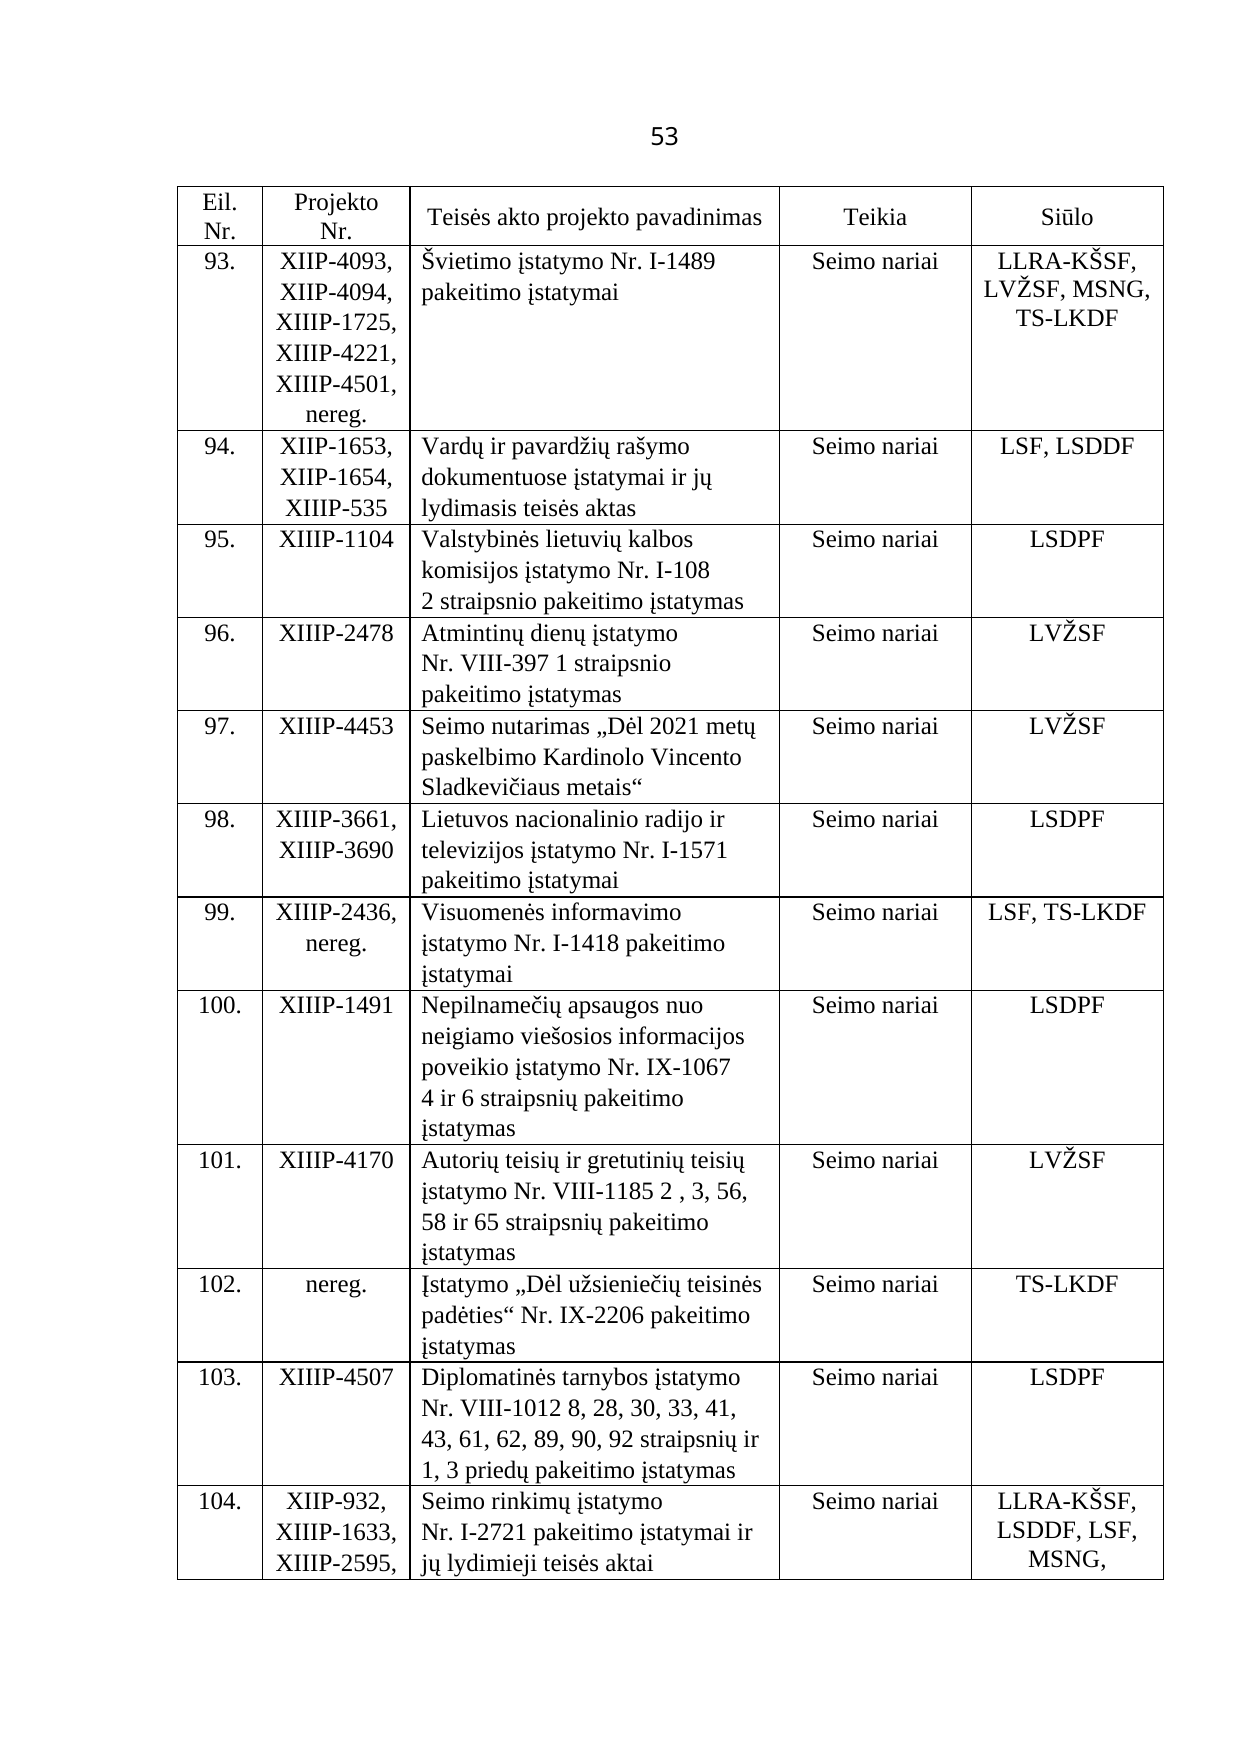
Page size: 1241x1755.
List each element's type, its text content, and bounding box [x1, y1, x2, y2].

table_cell LSDPF [972, 525, 1163, 617]
table_cell 95. [178, 525, 262, 617]
table_cell Seimo nariai [780, 898, 971, 989]
table_cell 99. [178, 898, 262, 989]
table_cell Švietimo įstatymo Nr. I-1489 pakeitimo įstatymai [411, 246, 779, 430]
table_cell LSDPF [972, 991, 1163, 1144]
table_cell XIIIP-2436, nereg. [263, 898, 409, 989]
table_cell Seimo nariai [780, 1145, 971, 1268]
table_cell Autorių teisių ir gretutinių teisių įstatymo Nr. VIII-1185 2 , 3, 56, 58 ir 65 straipsnių pakeitimo įstatymas [411, 1145, 779, 1268]
table_cell LSF, TS-LKDF [972, 898, 1163, 989]
table_cell Seimo nariai [780, 525, 971, 617]
table_cell LSDPF [972, 804, 1163, 896]
table_cell Seimo nariai [780, 1363, 971, 1485]
table_cell XIIP-932, XIIIP-1633, XIIIP-2595, [263, 1486, 409, 1579]
table_cell LVŽSF [972, 618, 1163, 710]
table_cell XIIIP-1491 [263, 991, 409, 1144]
table_cell 96. [178, 618, 262, 710]
table_cell TS-LKDF [972, 1269, 1163, 1361]
table_cell Seimo rinkimų įstatymo Nr. I‑2721 pakeitimo įstatymai ir jų lydimieji teisės aktai [411, 1486, 779, 1579]
table_cell Seimo nariai [780, 618, 971, 710]
table_cell XIIIP-3661, XIIIP-3690 [263, 804, 409, 896]
table_cell 98. [178, 804, 262, 896]
table_cell Seimo nariai [780, 804, 971, 896]
table_cell Įstatymo „Dėl užsieniečių teisinės padėties“ Nr. IX-2206 pakeitimo įstatymas [411, 1269, 779, 1361]
table_cell XIIP-1653, XIIP-1654, XIIIP-535 [263, 431, 409, 523]
table_cell 100. [178, 991, 262, 1144]
table_cell Visuomenės informavimo įstatymo Nr. I-1418 pakeitimo įstatymai [411, 898, 779, 989]
table_cell XIIIP-4453 [263, 711, 409, 803]
table_header Siūlo [972, 187, 1163, 245]
table_cell 94. [178, 431, 262, 523]
table_cell XIIIP-4170 [263, 1145, 409, 1268]
table_cell 101. [178, 1145, 262, 1268]
table_cell Seimo nariai [780, 1486, 971, 1579]
table_cell 104. [178, 1486, 262, 1579]
table_cell Seimo nariai [780, 246, 971, 430]
table_cell Seimo nariai [780, 431, 971, 523]
table_cell XIIIP-2478 [263, 618, 409, 710]
table_cell Vardų ir pavardžių rašymo dokumentuose įstatymai ir jų lydimasis teisės aktas [411, 431, 779, 523]
table_cell LSDPF [972, 1363, 1163, 1485]
table_cell 102. [178, 1269, 262, 1361]
table_cell 97. [178, 711, 262, 803]
table_cell Seimo nariai [780, 711, 971, 803]
table_cell XIIIP-4507 [263, 1363, 409, 1485]
table_cell 103. [178, 1363, 262, 1485]
table_cell Seimo nariai [780, 991, 971, 1144]
table_cell Atmintinų dienų įstatymo Nr. VIII-397 1 straipsnio pakeitimo įstatymas [411, 618, 779, 710]
table_cell Seimo nariai [780, 1269, 971, 1361]
table_cell nereg. [263, 1269, 409, 1361]
table_cell LVŽSF [972, 711, 1163, 803]
table_cell Diplomatinės tarnybos įstatymo Nr. VIII-1012 8, 28, 30, 33, 41, 43, 61, 62, 89, 90, 92 straipsnių ir 1, 3 priedų pakeitimo įstatymas [411, 1363, 779, 1485]
table_cell LLRA-KŠSF, LVŽSF, MSNG, TS-LKDF [972, 246, 1163, 430]
table_cell Lietuvos nacionalinio radijo ir televizijos įstatymo Nr. I-1571 pakeitimo įstatymai [411, 804, 779, 896]
table_cell LVŽSF [972, 1145, 1163, 1268]
table_header Teikia [780, 187, 971, 245]
table_cell LLRA-KŠSF, LSDDF, LSF, MSNG, [972, 1486, 1163, 1579]
table_header Eil. Nr. [178, 187, 262, 245]
table_cell LSF, LSDDF [972, 431, 1163, 523]
table_cell Nepilnamečių apsaugos nuo neigiamo viešosios informacijos poveikio įstatymo Nr. IX-1067 4 ir 6 straipsnių pakeitimo įstatymas [411, 991, 779, 1144]
table_cell Valstybinės lietuvių kalbos komisijos įstatymo Nr. I-108 2 straipsnio pakeitimo įstatymas [411, 525, 779, 617]
table_cell 93. [178, 246, 262, 430]
table_cell XIIP-4093, XIIP-4094, XIIIP-1725, XIIIP-4221, XIIIP-4501, nereg. [263, 246, 409, 430]
table_header Teisės akto projekto pavadinimas [411, 187, 779, 245]
table_header Projekto Nr. [263, 187, 409, 245]
table_cell Seimo nutarimas „Dėl 2021 metų paskelbimo Kardinolo Vincento Sladkevičiaus metais“ [411, 711, 779, 803]
table_cell XIIIP-1104 [263, 525, 409, 617]
